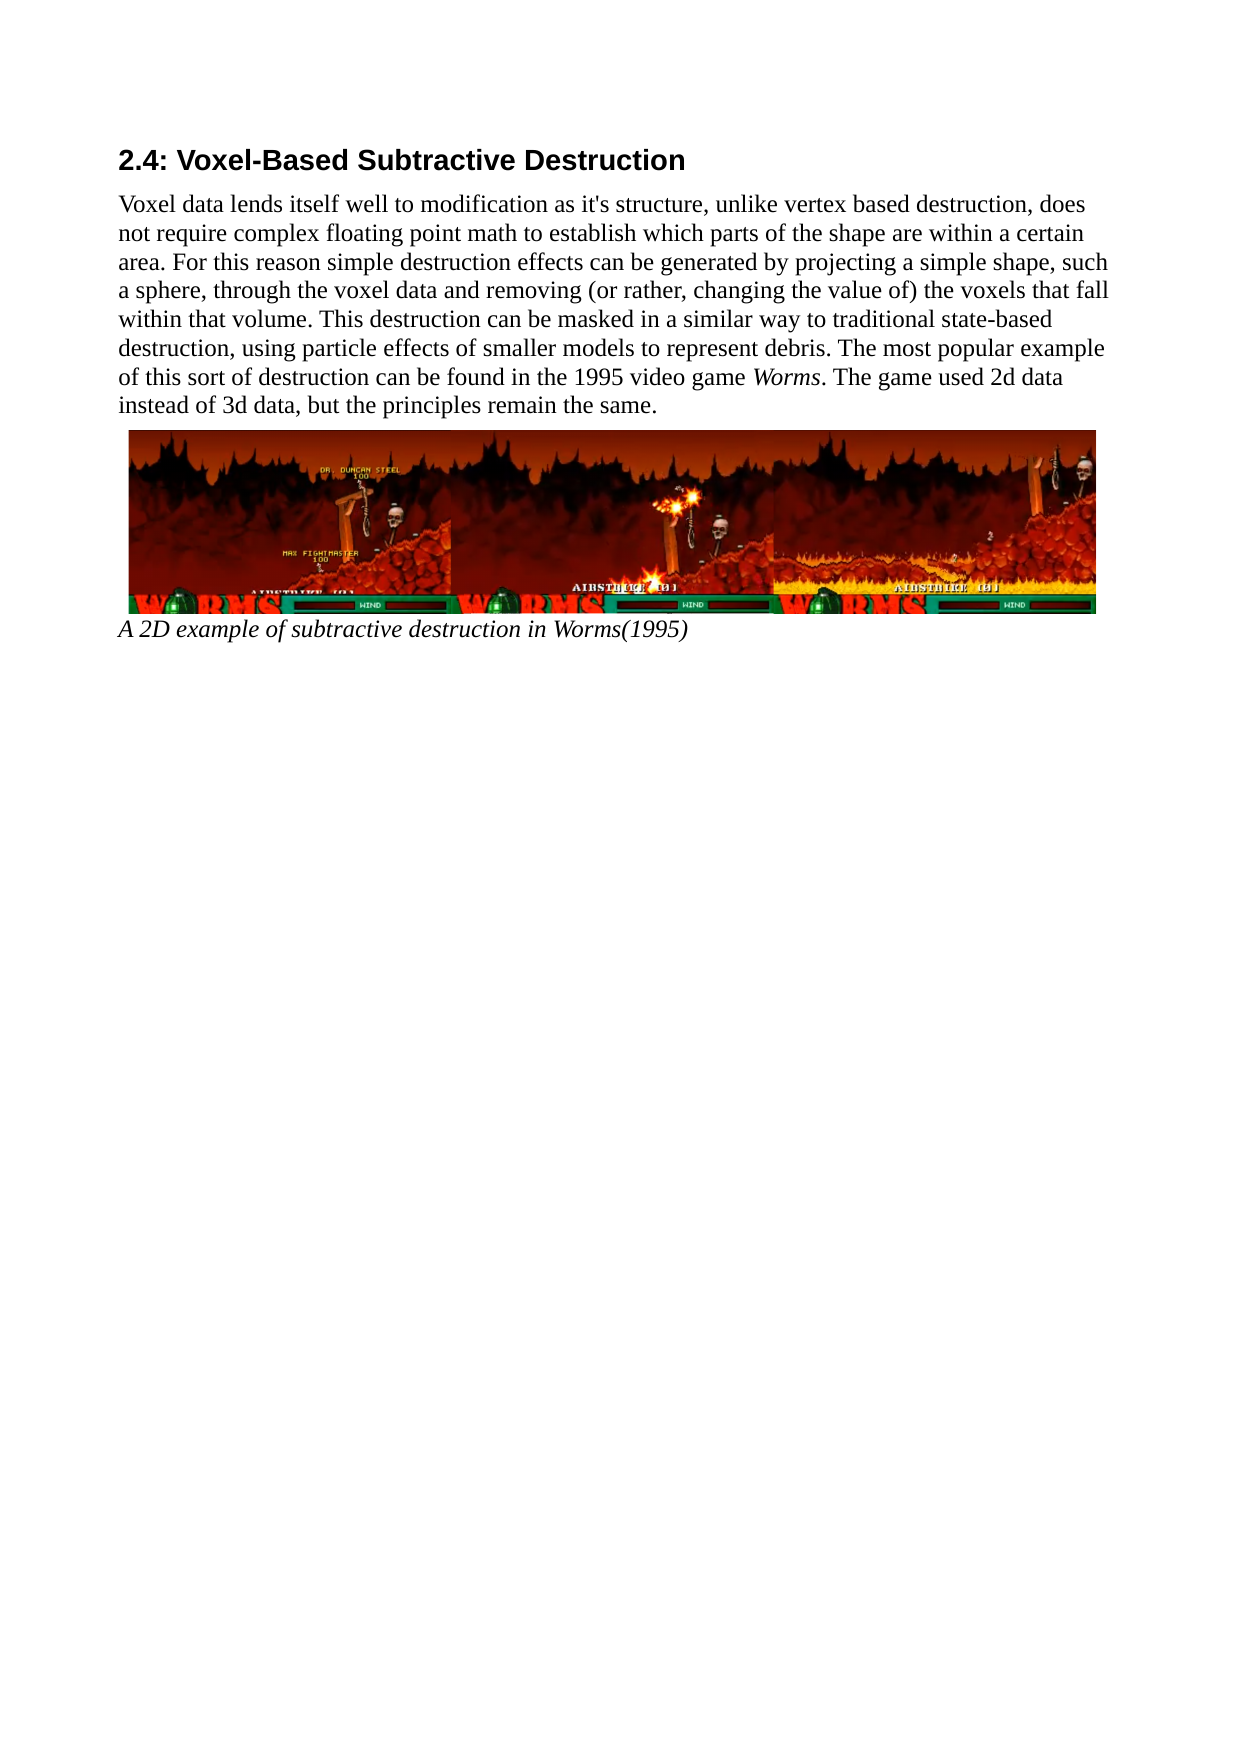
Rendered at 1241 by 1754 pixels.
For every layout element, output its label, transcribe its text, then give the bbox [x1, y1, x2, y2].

text A 2D example of subtractive destruction in Worms(1995) [118, 614, 1122, 642]
subtitle 2.4: Voxel-Based Subtractive Destruction [118, 143, 1122, 177]
text Voxel data lends itself well to modification as it's structure, unlike vertex based destruction, does not require complex floating point math to establish which parts of the shape are within a certain area. For this reason simple destruction effects can be generated by projecting a simple shape, such a sphere, through the voxel data and removing (or rather, changing the value of) the voxels that fall within that volume. This destruction can be masked in a similar way to traditional state-based destruction, using particle effects of smaller models to represent debris. The most popular example of this sort of destruction can be found in the 1995 video game Worms. The game used 2d data instead of 3d data, but the principles remain the same. [118, 189, 1122, 419]
picture [128, 430, 1097, 614]
